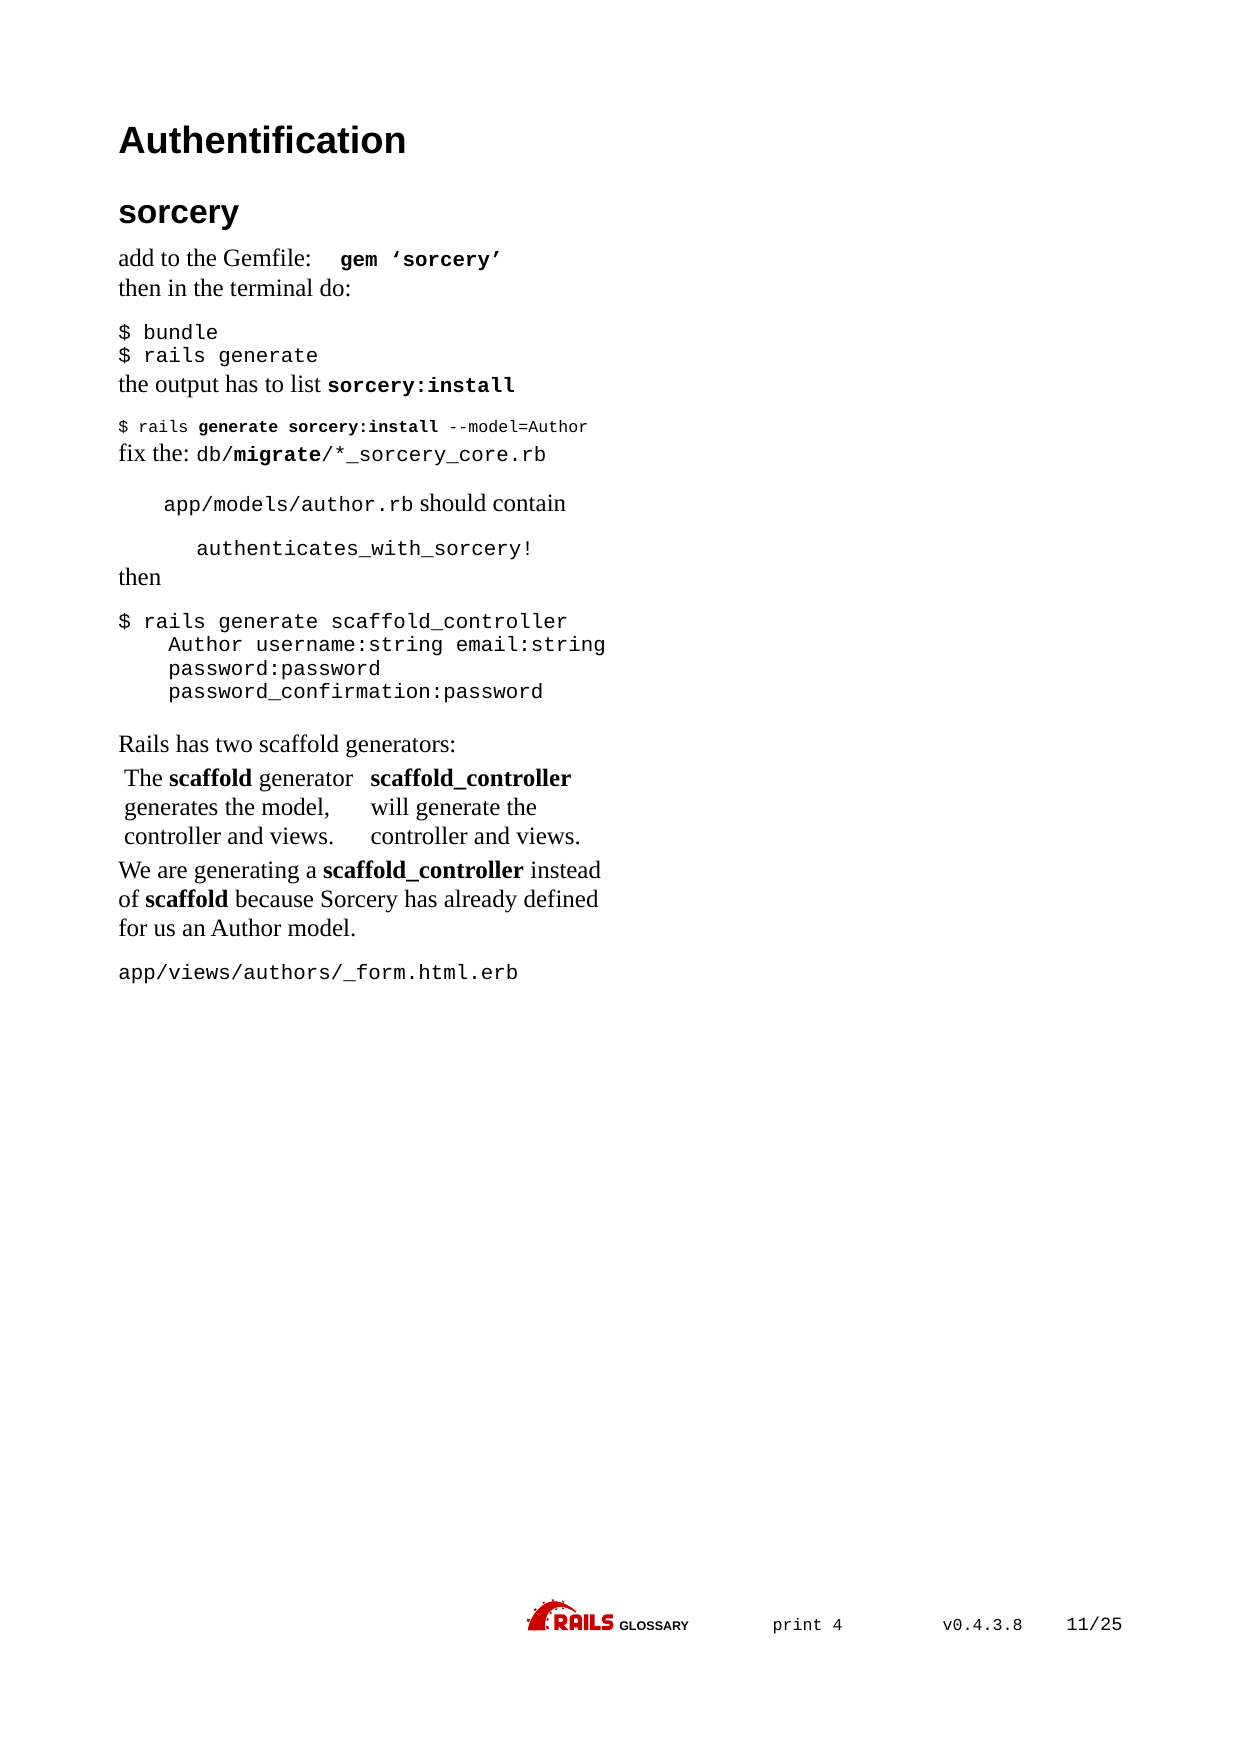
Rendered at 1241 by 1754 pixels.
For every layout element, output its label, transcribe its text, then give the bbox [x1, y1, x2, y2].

subtitle Authentification [118, 118, 611, 162]
text $ bundle [118, 322, 611, 345]
text app/views/authors/_form.html.erb [118, 962, 611, 986]
table_header The scaffold generator generates the model, controller and views. [118, 758, 364, 855]
text password_confirmation:password [118, 682, 611, 705]
subtitle sorcery [118, 192, 611, 231]
text Author username:string email:string [118, 634, 611, 658]
text $ rails generate [118, 345, 611, 369]
text for us an Author model. [118, 913, 611, 942]
table_header scaffold_controller will generate the controller and views. [365, 758, 611, 855]
text Rails has two scaffold generators: [118, 729, 611, 758]
text authenticates_with_sorcery! [118, 538, 611, 562]
text the output has to list sorcery:install [118, 369, 611, 399]
text app/models/author.rb should contain [118, 488, 611, 517]
text We are generating a scaffold_controller instead of scaffold because Sorcery has already defined [118, 855, 611, 913]
text then in the terminal do: [118, 273, 611, 301]
text password:password [118, 658, 611, 682]
text fix the: db/migrate/*_sorcery_core.rb [118, 438, 611, 467]
text then [118, 562, 611, 590]
text add to the Gemfile: gem ‘sorcery’ [118, 243, 611, 273]
text $ rails generate sorcery:install --model=Author [118, 419, 611, 438]
text $ rails generate scaffold_controller [118, 611, 611, 634]
